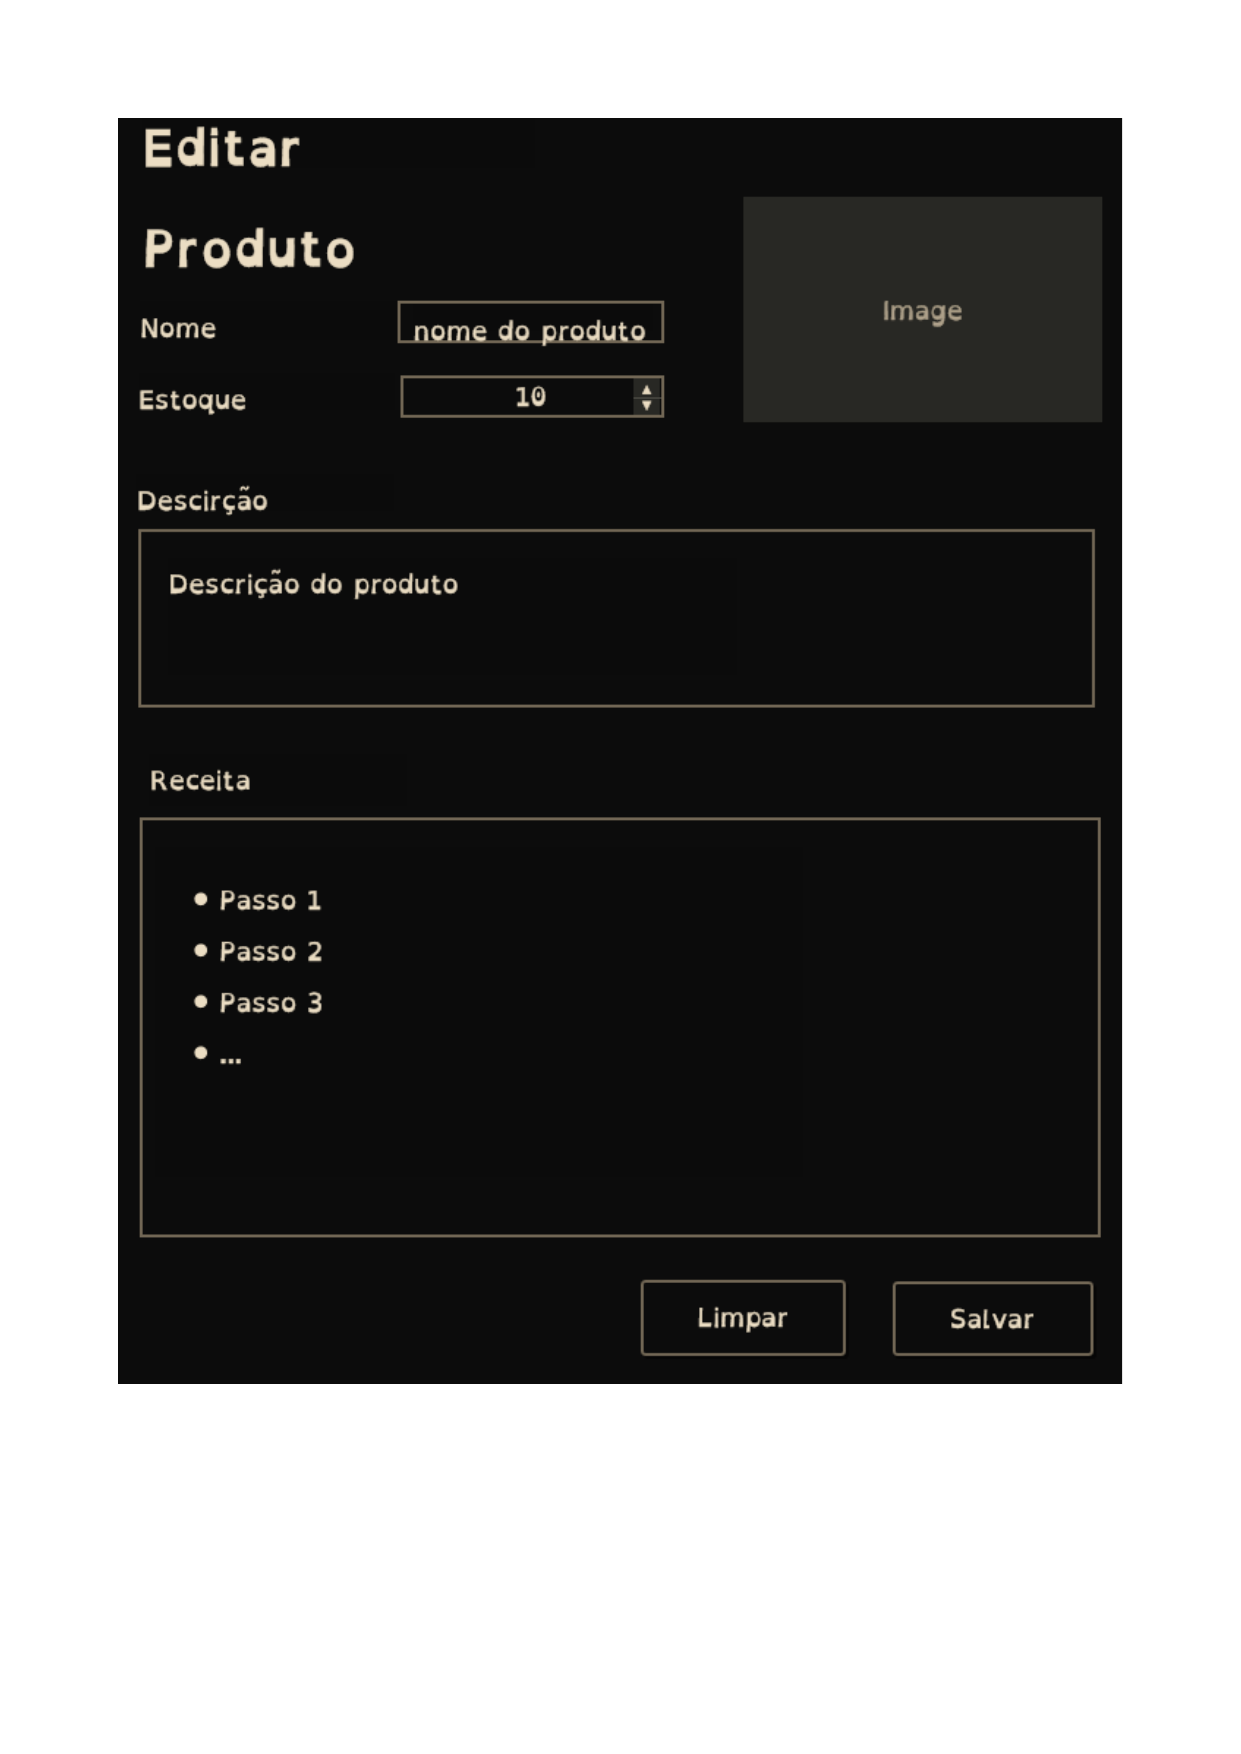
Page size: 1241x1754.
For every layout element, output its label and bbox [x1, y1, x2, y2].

picture [118, 118, 1123, 1384]
